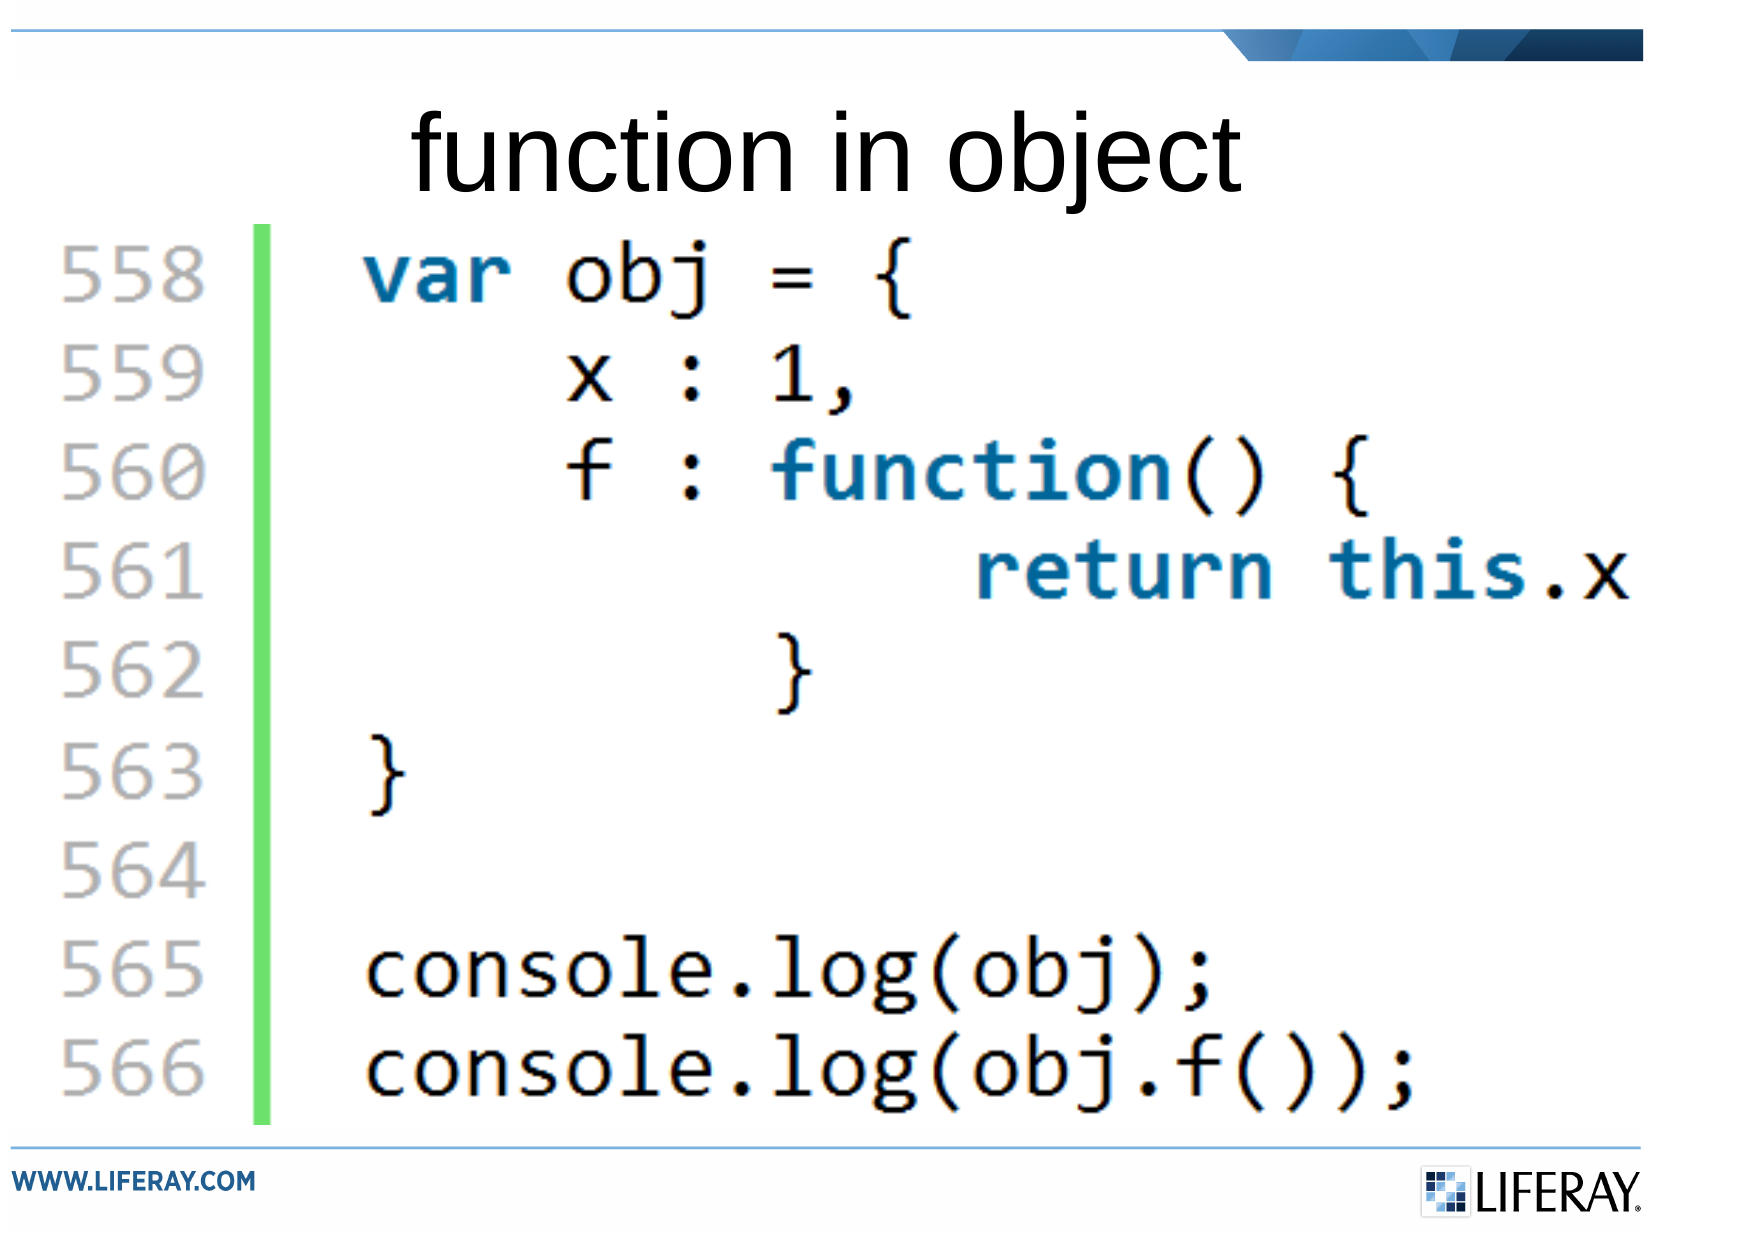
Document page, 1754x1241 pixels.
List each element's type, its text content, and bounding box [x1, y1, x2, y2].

title function in object [82, 49, 1571, 224]
picture [11, 0, 1644, 84]
picture [9, 224, 1672, 1234]
